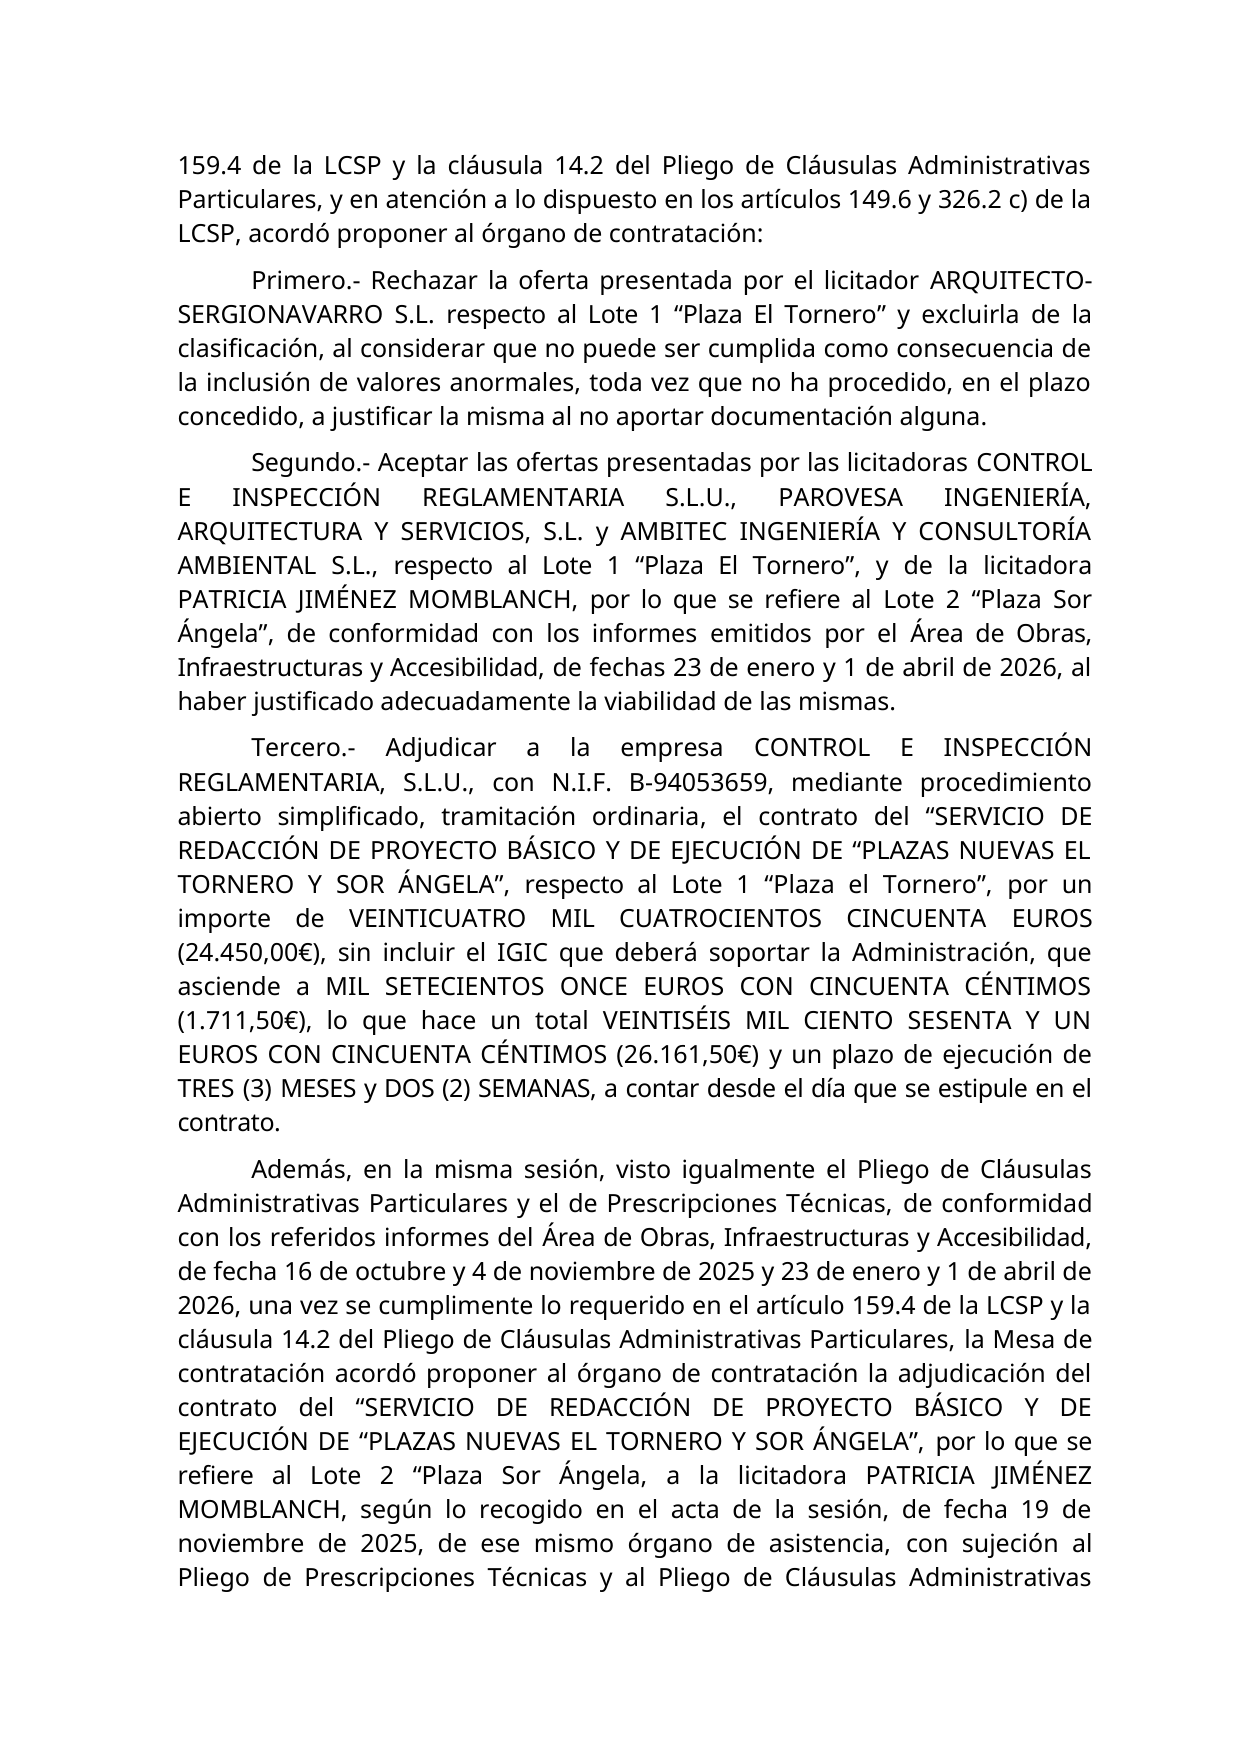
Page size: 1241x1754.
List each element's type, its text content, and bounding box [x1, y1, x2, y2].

text Primero.- Rechazar la oferta presentada por el licitador ARQUITECTO-SERGIONAVARRO S.L. respecto al Lote 1 “Plaza El Tornero” y excluirla de la clasificación, al considerar que no puede ser cumplida como consecuencia de la inclusión de valores anormales, toda vez que no ha procedido, en el plazo concedido, a justificar la misma al no aportar documentación alguna. [177, 262, 1093, 433]
text 159.4 de la LCSP y la cláusula 14.2 del Pliego de Cláusulas Administrativas Particulares, y en atención a lo dispuesto en los artículos 149.6 y 326.2 c) de la LCSP, acordó proponer al órgano de contratación: [177, 148, 1093, 250]
text Además, en la misma sesión, visto igualmente el Pliego de Cláusulas Administrativas Particulares y el de Prescripciones Técnicas, de conformidad con los referidos informes del Área de Obras, Infraestructuras y Accesibilidad, de fecha 16 de octubre y 4 de noviembre de 2025 y 23 de enero y 1 de abril de 2026, una vez se cumplimente lo requerido en el artículo 159.4 de la LCSP y la cláusula 14.2 del Pliego de Cláusulas Administrativas Particulares, la Mesa de contratación acordó proponer al órgano de contratación la adjudicación del contrato del “SERVICIO DE REDACCIÓN DE PROYECTO BÁSICO Y DE EJECUCIÓN DE “PLAZAS NUEVAS EL TORNERO Y SOR ÁNGELA”, por lo que se refiere al Lote 2 “Plaza Sor Ángela, a la licitadora PATRICIA JIMÉNEZ MOMBLANCH, según lo recogido en el acta de la sesión, de fecha 19 de noviembre de 2025, de ese mismo órgano de asistencia, con sujeción al Pliego de Prescripciones Técnicas y al Pliego de Cláusulas Administrativas [177, 1151, 1093, 1594]
text Segundo.- Aceptar las ofertas presentadas por las licitadoras CONTROL E INSPECCIÓN REGLAMENTARIA S.L.U., PAROVESA INGENIERÍA, ARQUITECTURA Y SERVICIOS, S.L. y AMBITEC INGENIERÍA Y CONSULTORÍA AMBIENTAL S.L., respecto al Lote 1 “Plaza El Tornero”, y de la licitadora PATRICIA JIMÉNEZ MOMBLANCH, por lo que se refiere al Lote 2 “Plaza Sor Ángela”, de conformidad con los informes emitidos por el Área de Obras, Infraestructuras y Accesibilidad, de fechas 23 de enero y 1 de abril de 2026, al haber justificado adecuadamente la viabilidad de las mismas. [177, 445, 1093, 718]
text Tercero.- Adjudicar a la empresa CONTROL E INSPECCIÓN REGLAMENTARIA, S.L.U., con N.I.F. B-94053659, mediante procedimiento abierto simplificado, tramitación ordinaria, el contrato del “SERVICIO DE REDACCIÓN DE PROYECTO BÁSICO Y DE EJECUCIÓN DE “PLAZAS NUEVAS EL TORNERO Y SOR ÁNGELA”, respecto al Lote 1 “Plaza el Tornero”, por un importe de VEINTICUATRO MIL CUATROCIENTOS CINCUENTA EUROS (24.450,00€), sin incluir el IGIC que deberá soportar la Administración, que asciende a MIL SETECIENTOS ONCE EUROS CON CINCUENTA CÉNTIMOS (1.711,50€), lo que hace un total VEINTISÉIS MIL CIENTO SESENTA Y UN EUROS CON CINCUENTA CÉNTIMOS (26.161,50€) y un plazo de ejecución de TRES (3) MESES y DOS (2) SEMANAS, a contar desde el día que se estipule en el contrato. [177, 730, 1093, 1139]
